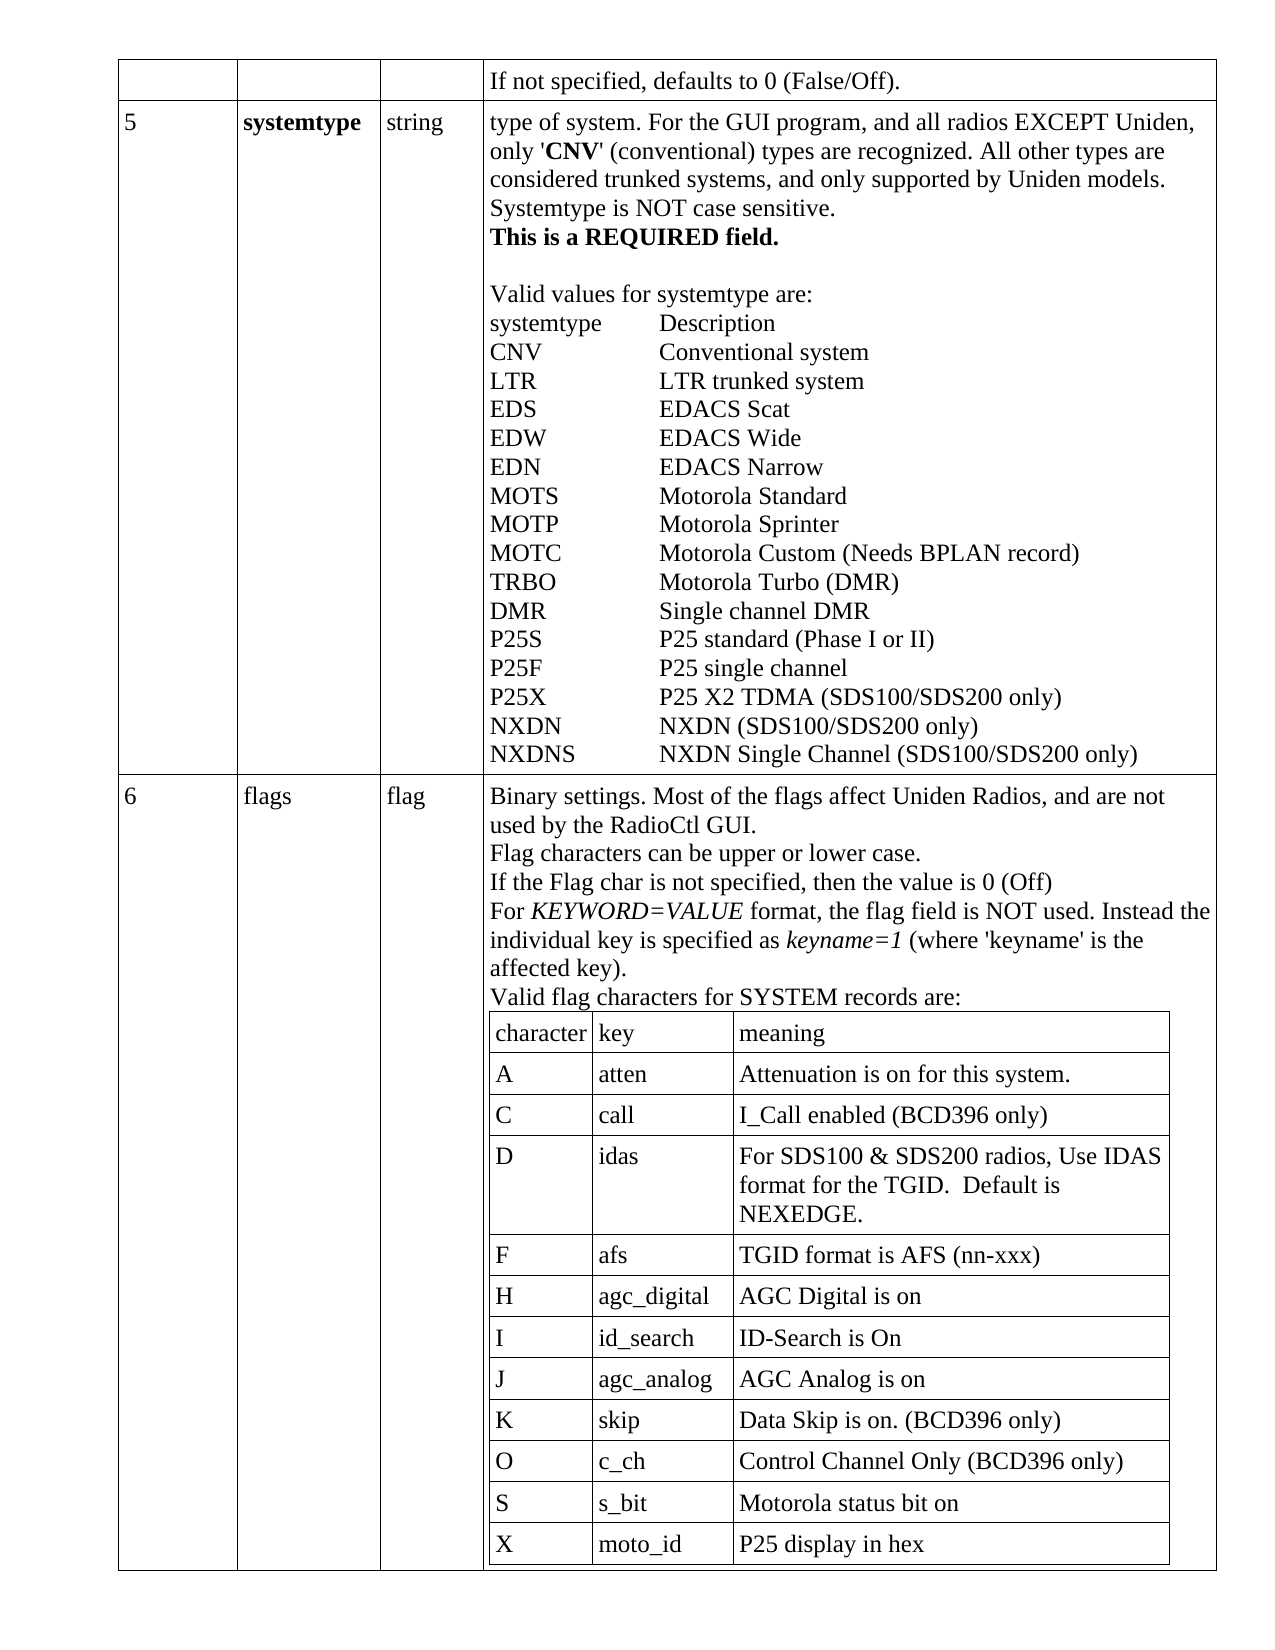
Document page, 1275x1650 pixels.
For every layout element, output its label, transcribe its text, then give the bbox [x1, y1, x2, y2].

table_cell AGC Digital is on [734, 1276, 1169, 1316]
table_cell S [490, 1482, 592, 1522]
table_cell P25F [490, 653, 659, 682]
table_cell ID-Search is On [734, 1317, 1169, 1357]
table_header systemtype [490, 308, 659, 337]
table_cell EDW [490, 423, 659, 452]
table_cell agc_digital [593, 1276, 733, 1316]
table_cell I [490, 1317, 592, 1357]
table_cell K [490, 1400, 592, 1440]
table_header meaning [734, 1012, 1169, 1052]
table_cell H [490, 1276, 592, 1316]
table_cell Attenuation is on for this system. [734, 1053, 1169, 1093]
table_cell Binary settings. Most of the flags affect Uniden Radios, and are not used by the RadioCtl GUI. Flag characters can be upper or lower case. If the Flag char is not specified, then the value is 0 (Off) For KEYWORD=VALUE format, the flag field is NOT used. Instead the individual key is specified as keyname=1 (where 'keyname' is the affected key). Valid flag characters for SYSTEM records are: [484, 775, 1216, 1570]
table_cell MOTS [490, 481, 659, 509]
table_cell Motorola Custom (Needs BPLAN record) [659, 538, 1211, 567]
table_cell O [490, 1441, 592, 1481]
table_cell [119, 60, 237, 100]
table_cell P25X [490, 682, 659, 711]
table_cell EDN [490, 452, 659, 481]
table_header character [490, 1012, 592, 1052]
table_cell Conventional system [659, 337, 1211, 366]
table_cell NXDN [490, 711, 659, 739]
table_cell CNV [490, 337, 659, 366]
table_cell idas [593, 1136, 733, 1233]
table_cell c_ch [593, 1441, 733, 1481]
table_cell systemtype [238, 101, 380, 774]
table_cell Motorola status bit on [734, 1482, 1169, 1522]
table_cell DMR [490, 596, 659, 624]
table_header Description [659, 308, 1211, 337]
table_cell I_Call enabled (BCD396 only) [734, 1095, 1169, 1135]
table_cell 6 [119, 775, 237, 1570]
table_cell 5 [119, 101, 237, 774]
table_cell X [490, 1523, 592, 1563]
table_cell EDACS Scat [659, 395, 1211, 423]
table_cell Motorola Turbo (DMR) [659, 567, 1211, 596]
table_cell EDS [490, 395, 659, 423]
table_cell EDACS Narrow [659, 452, 1211, 481]
table_cell moto_id [593, 1523, 733, 1563]
table_header key [593, 1012, 733, 1052]
table_cell id_search [593, 1317, 733, 1357]
table_cell TRBO [490, 567, 659, 596]
table_cell NXDN Single Channel (SDS100/SDS200 only) [659, 740, 1211, 768]
table_cell atten [593, 1053, 733, 1093]
table_cell EDACS Wide [659, 423, 1211, 452]
table_cell F [490, 1235, 592, 1275]
table_cell MOTC [490, 538, 659, 567]
table_cell type of system. For the GUI program, and all radios EXCEPT Uniden, only 'CNV' (conventional) types are recognized. All other types are considered trunked systems, and only supported by Uniden models. Systemtype is NOT case sensitive. This is a REQUIRED field. Valid values for systemtype are: [484, 101, 1216, 774]
table_cell string [381, 101, 483, 774]
table_cell D [490, 1136, 592, 1233]
table_cell flags [238, 775, 380, 1570]
table_cell [381, 60, 483, 100]
table_cell agc_analog [593, 1358, 733, 1398]
table_cell NXDN (SDS100/SDS200 only) [659, 711, 1211, 739]
table_cell Data Skip is on. (BCD396 only) [734, 1400, 1169, 1440]
table_cell [238, 60, 380, 100]
table_cell NXDNS [490, 740, 659, 768]
table_cell MOTP [490, 510, 659, 538]
table_cell J [490, 1358, 592, 1398]
table_cell A [490, 1053, 592, 1093]
table_cell If not specified, defaults to 0 (False/Off). [484, 60, 1216, 100]
table_cell AGC Analog is on [734, 1358, 1169, 1398]
table_cell call [593, 1095, 733, 1135]
table_cell Single channel DMR [659, 596, 1211, 624]
table_cell Motorola Standard [659, 481, 1211, 509]
table_cell flag [381, 775, 483, 1570]
table_cell skip [593, 1400, 733, 1440]
table_cell Control Channel Only (BCD396 only) [734, 1441, 1169, 1481]
table_cell LTR [490, 366, 659, 394]
table_cell P25 standard (Phase I or II) [659, 625, 1211, 653]
table_cell P25S [490, 625, 659, 653]
table_cell Motorola Sprinter [659, 510, 1211, 538]
table_cell P25 display in hex [734, 1523, 1169, 1563]
table_cell LTR trunked system [659, 366, 1211, 394]
table_cell P25 single channel [659, 653, 1211, 682]
table_cell C [490, 1095, 592, 1135]
table_cell s_bit [593, 1482, 733, 1522]
table_cell P25 X2 TDMA (SDS100/SDS200 only) [659, 682, 1211, 711]
table_cell For SDS100 & SDS200 radios, Use IDAS format for the TGID. Default is NEXEDGE. [734, 1136, 1169, 1233]
table_cell afs [593, 1235, 733, 1275]
table_cell TGID format is AFS (nn-xxx) [734, 1235, 1169, 1275]
